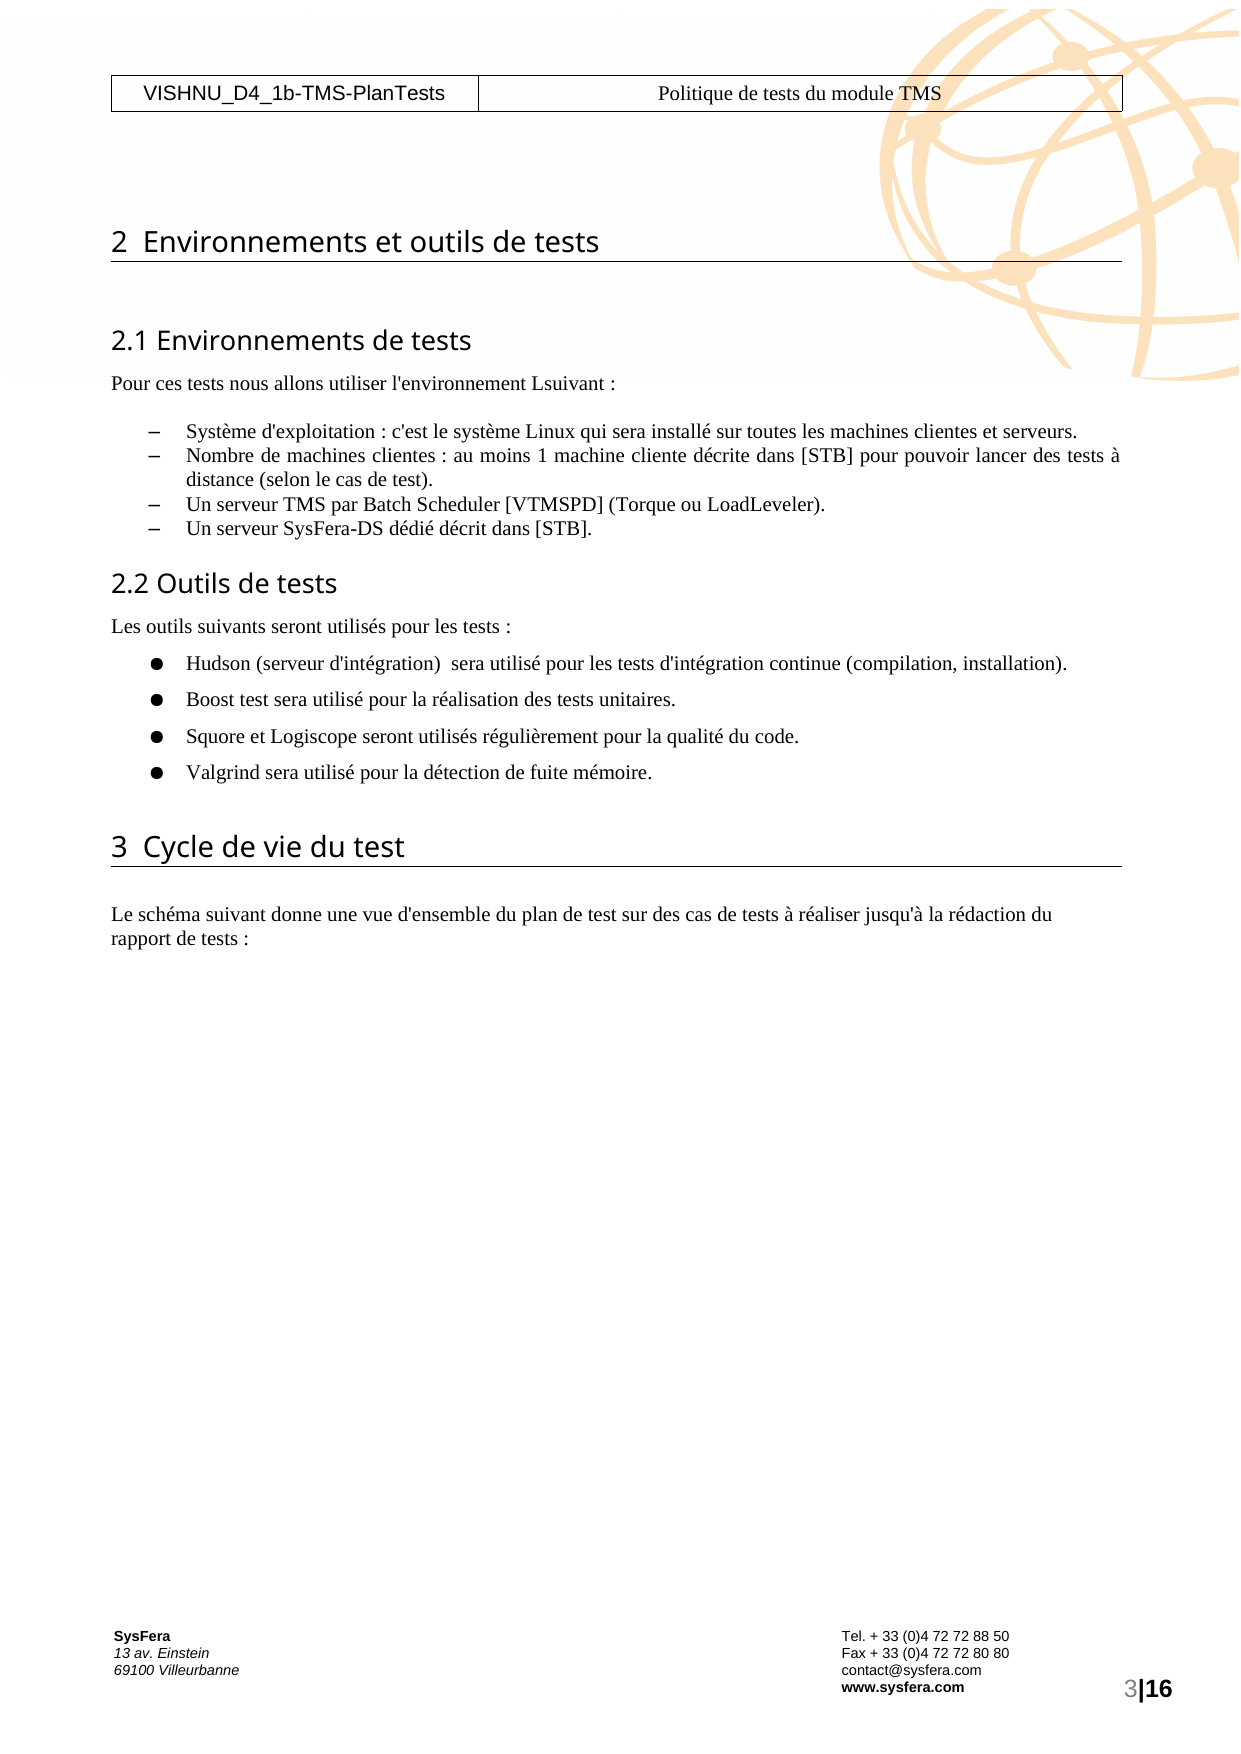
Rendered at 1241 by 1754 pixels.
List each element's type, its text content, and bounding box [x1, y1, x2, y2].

text Pour ces tests nous allons utiliser l'environnement Lsuivant : [111, 382, 1122, 395]
list Valgrind sera utilisé pour la détection de fuite mémoire. [148, 760, 1122, 784]
list Nombre de machines clientes : au moins 1 machine cliente décrite dans [STB] pour pouvoir lancer des tests à distance (selon le cas de test). [148, 443, 1122, 491]
text rapport de tests : [111, 926, 1122, 949]
subtitle Outils de tests [111, 564, 1122, 601]
subtitle Cycle de vie du test [111, 826, 1122, 866]
list Boost test sera utilisé pour la réalisation des tests unitaires. [148, 687, 1122, 711]
list Un serveur SysFera-DS dédié décrit dans [STB]. [148, 516, 1122, 539]
picture [1, 9, 1239, 381]
text Les outils suivants seront utilisés pour les tests : [111, 614, 1122, 638]
list Squore et Logiscope seront utilisés régulièrement pour la qualité du code. [148, 724, 1122, 748]
list Hudson (serveur d'intégration) sera utilisé pour les tests d'intégration continue (compilation, installation). [148, 651, 1122, 674]
list Système d'exploitation : c'est le système Linux qui sera installé sur toutes les machines clientes et serveurs. [148, 419, 1122, 443]
list Un serveur TMS par Batch Scheduler [VTMSPD] (Torque ou LoadLeveler). [148, 491, 1122, 516]
text Le schéma suivant donne une vue d'ensemble du plan de test sur des cas de tests à réaliser jusqu'à la rédaction du [111, 901, 1122, 926]
